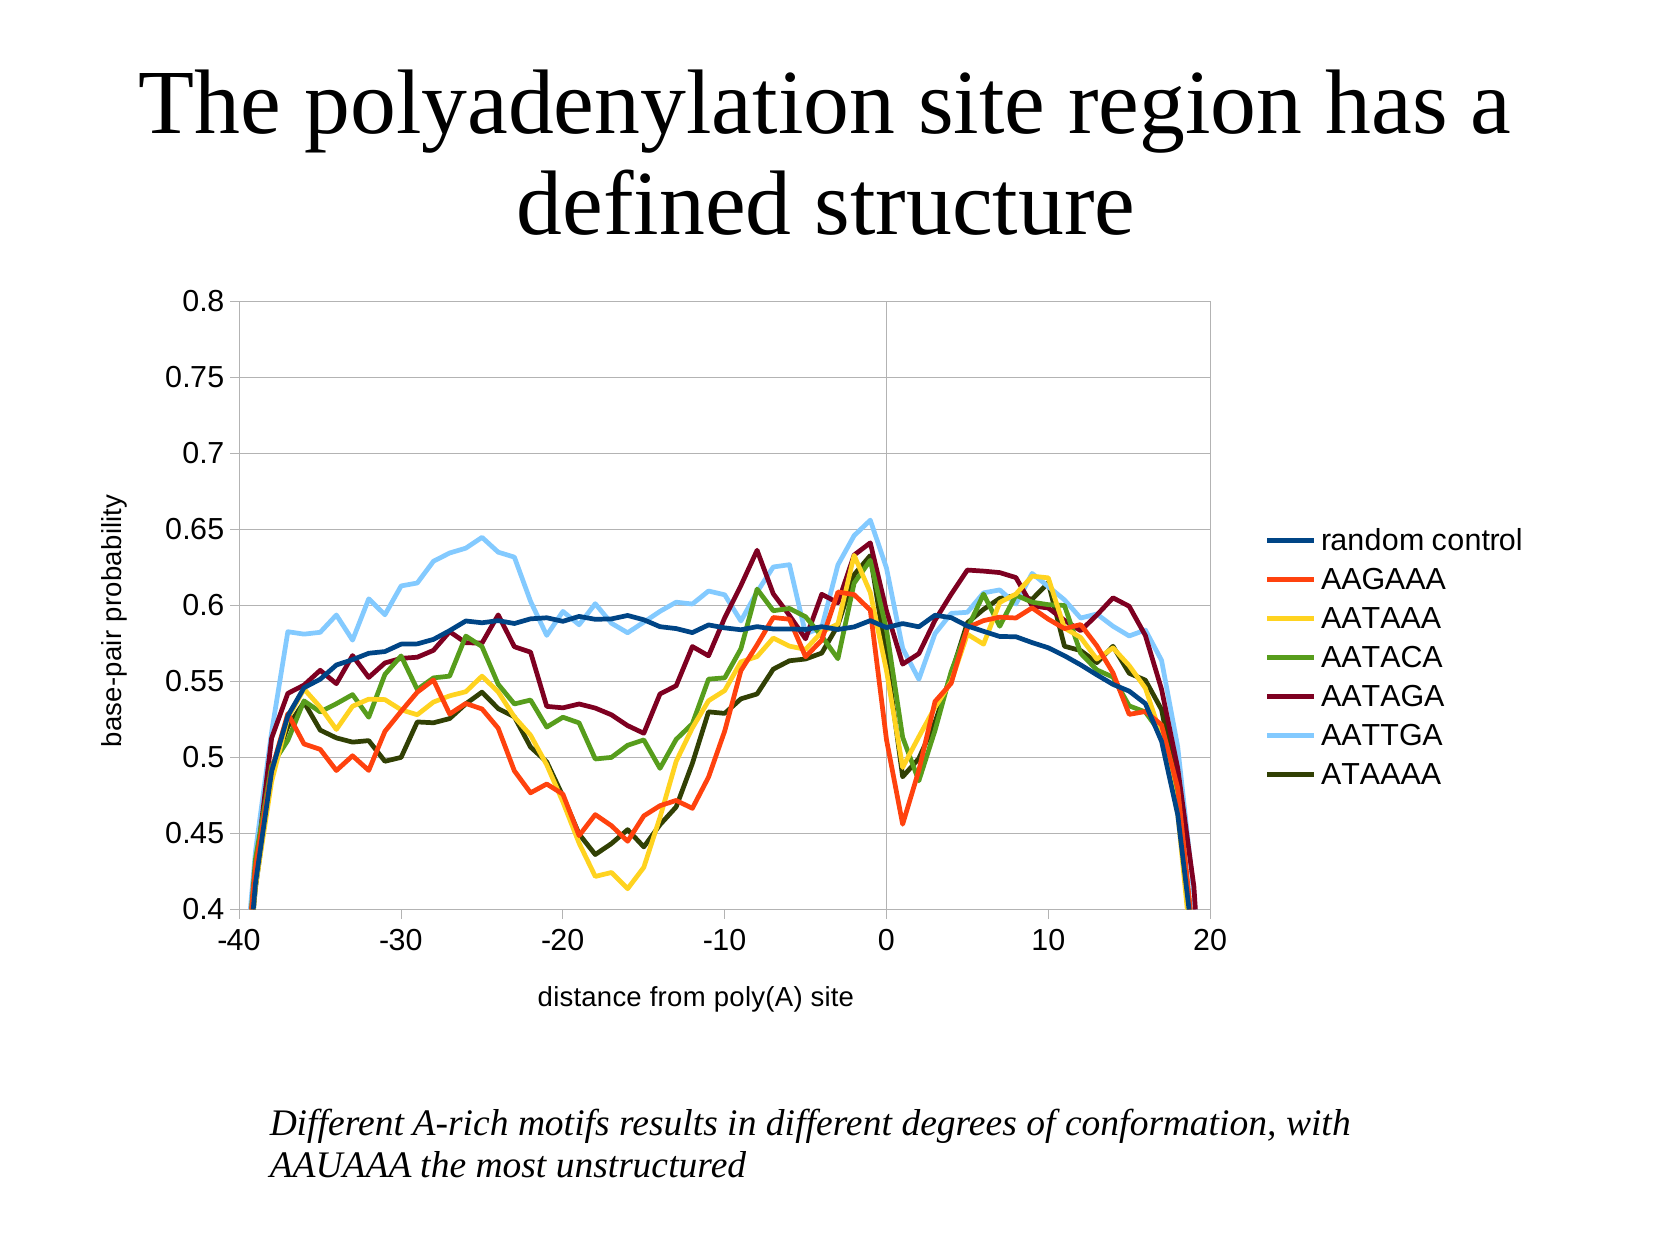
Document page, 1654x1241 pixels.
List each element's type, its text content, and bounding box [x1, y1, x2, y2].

title The polyadenylation site region has a defined structure [82, 49, 1571, 257]
chart [61, 269, 1546, 1046]
text_box Different A-rich motifs results in different degrees of conformation, with AAUAAA the most unstructured [255, 1095, 1367, 1194]
